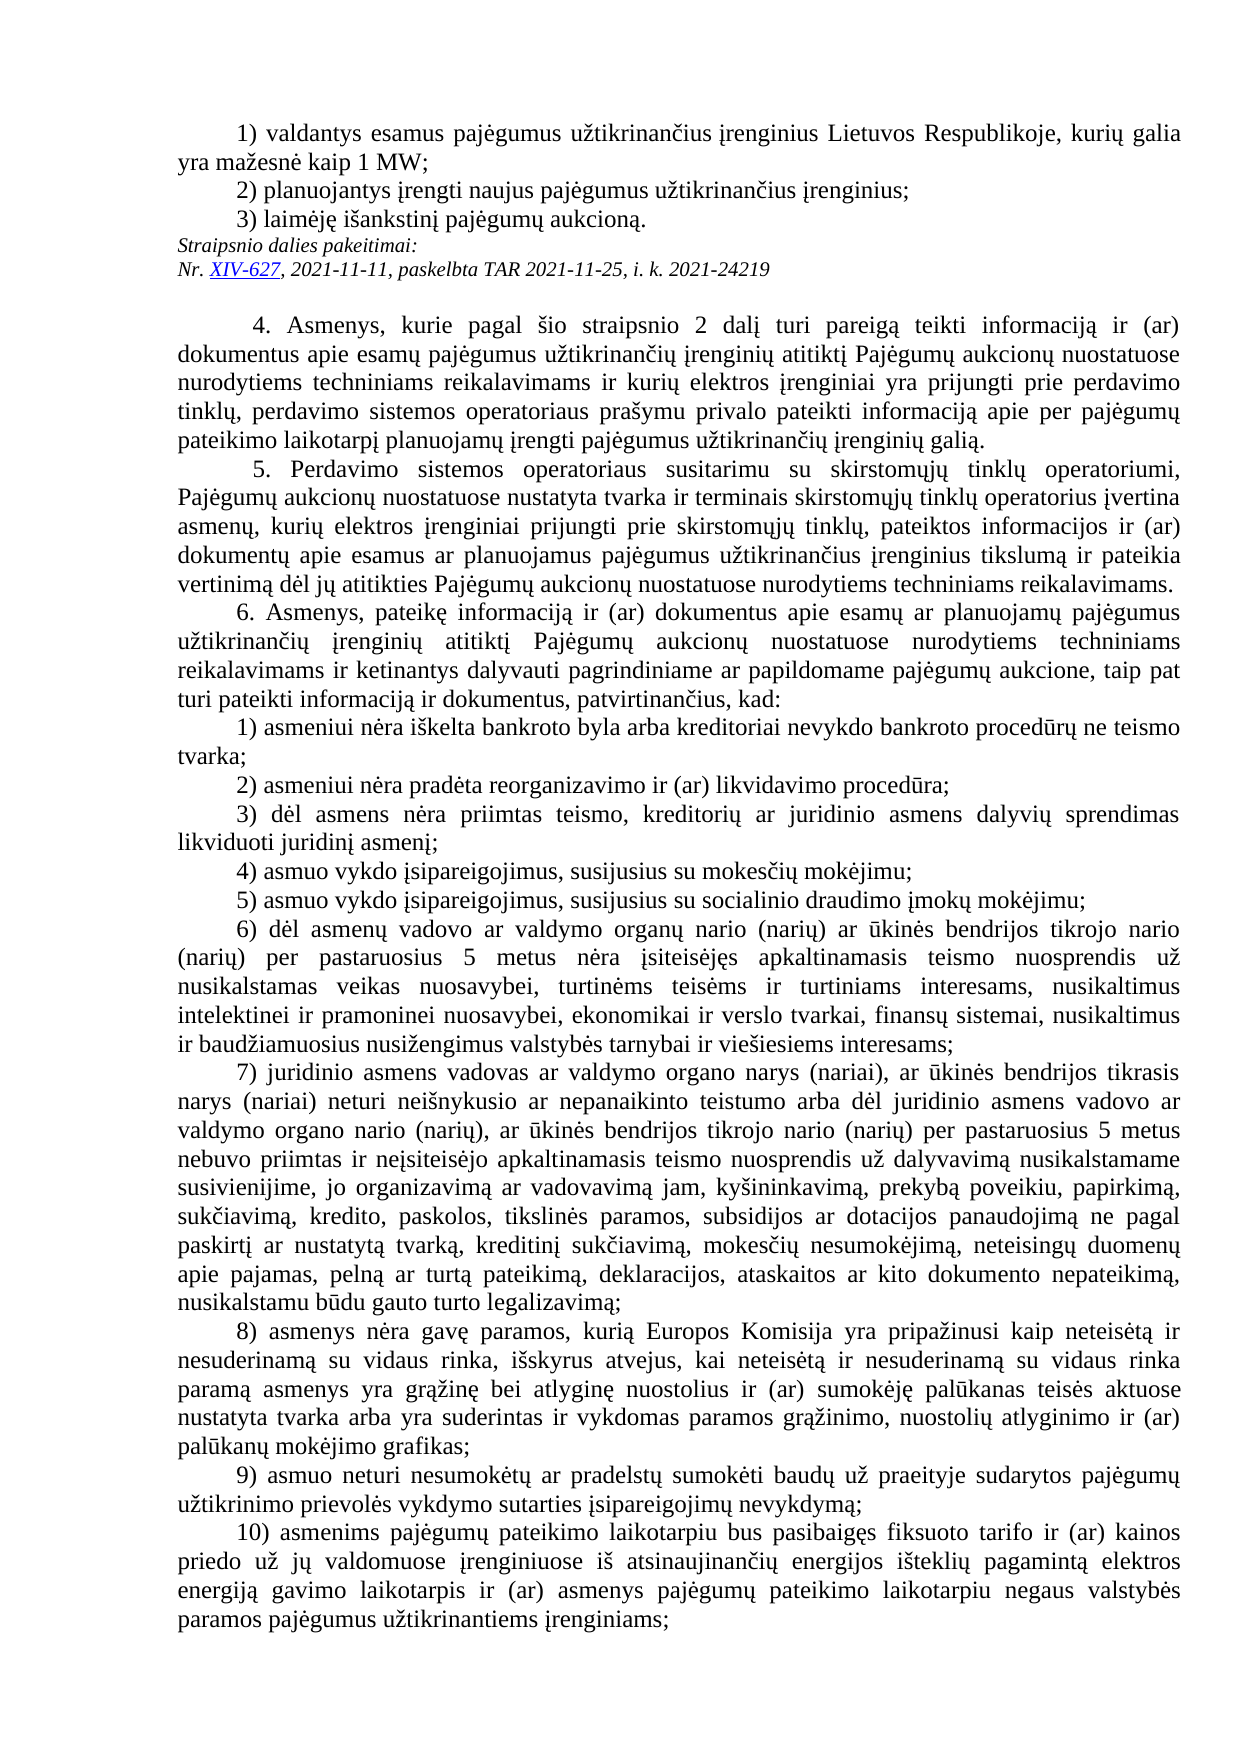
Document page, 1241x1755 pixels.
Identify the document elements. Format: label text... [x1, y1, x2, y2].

text 3) dėl asmens nėra priimtas teismo, kreditorių ar juridinio asmens dalyvių sprendimas likviduoti juridinį asmenį; [177, 799, 1181, 856]
text 5) asmuo vykdo įsipareigojimus, susijusius su socialinio draudimo įmokų mokėjimu; [177, 885, 1181, 914]
text 4) asmuo vykdo įsipareigojimus, susijusius su mokesčių mokėjimu; [177, 856, 1181, 885]
text 8) asmenys nėra gavę paramos, kurią Europos Komisija yra pripažinusi kaip neteisėtą ir nesuderinamą su vidaus rinka, išskyrus atvejus, kai neteisėtą ir nesuderinamą su vidaus rinka paramą asmenys yra grąžinę bei atlyginę nuostolius ir (ar) sumokėję palūkanas teisės aktuose nustatyta tvarka arba yra suderintas ir vykdomas paramos grąžinimo, nuostolių atlyginimo ir (ar) palūkanų mokėjimo grafikas; [177, 1316, 1181, 1460]
text 2) planuojantys įrengti naujus pajėgumus užtikrinančius įrenginius; [177, 176, 1181, 204]
text 7) juridinio asmens vadovas ar valdymo organo narys (nariai), ar ūkinės bendrijos tikrasis narys (nariai) neturi neišnykusio ar nepanaikinto teistumo arba dėl juridinio asmens vadovo ar valdymo organo nario (narių), ar ūkinės bendrijos tikrojo nario (narių) per pastaruosius 5 metus nebuvo priimtas ir neįsiteisėjo apkaltinamasis teismo nuosprendis už dalyvavimą nusikalstamame susivienijime, jo organizavimą ar vadovavimą jam, kyšininkavimą, prekybą poveikiu, papirkimą, sukčiavimą, kredito, paskolos, tikslinės paramos, subsidijos ar dotacijos panaudojimą ne pagal paskirtį ar nustatytą tvarką, kreditinį sukčiavimą, mokesčių nesumokėjimą, neteisingų duomenų apie pajamas, pelną ar turtą pateikimą, deklaracijos, ataskaitos ar kito dokumento nepateikimą, nusikalstamu būdu gauto turto legalizavimą; [177, 1057, 1181, 1316]
text Straipsnio dalies pakeitimai: [177, 233, 1181, 257]
text 6) dėl asmenų vadovo ar valdymo organų nario (narių) ar ūkinės bendrijos tikrojo nario (narių) per pastaruosius 5 metus nėra įsiteisėjęs apkaltinamasis teismo nuosprendis už nusikalstamas veikas nuosavybei, turtinėms teisėms ir turtiniams interesams, nusikaltimus intelektinei ir pramoninei nuosavybei, ekonomikai ir verslo tvarkai, finansų sistemai, nusikaltimus ir baudžiamuosius nusižengimus valstybės tarnybai ir viešiesiems interesams; [177, 914, 1181, 1057]
text 6. Asmenys, pateikę informaciją ir (ar) dokumentus apie esamų ar planuojamų pajėgumus užtikrinančių įrenginių atitiktį Pajėgumų aukcionų nuostatuose nurodytiems techniniams reikalavimams ir ketinantys dalyvauti pagrindiniame ar papildomame pajėgumų aukcione, taip pat turi pateikti informaciją ir dokumentus, patvirtinančius, kad: [177, 597, 1181, 712]
text 10) asmenims pajėgumų pateikimo laikotarpiu bus pasibaigęs fiksuoto tarifo ir (ar) kainos priedo už jų valdomuose įrenginiuose iš atsinaujinančių energijos išteklių pagamintą elektros energiją gavimo laikotarpis ir (ar) asmenys pajėgumų pateikimo laikotarpiu negaus valstybės paramos pajėgumus užtikrinantiems įrenginiams; [177, 1517, 1181, 1632]
text 1) valdantys esamus pajėgumus užtikrinančius įrenginius Lietuvos Respublikoje, kurių galia yra mažesnė kaip 1 MW; [177, 118, 1181, 176]
text 5. Perdavimo sistemos operatoriaus susitarimu su skirstomųjų tinklų operatoriumi, Pajėgumų aukcionų nuostatuose nustatyta tvarka ir terminais skirstomųjų tinklų operatorius įvertina asmenų, kurių elektros įrenginiai prijungti prie skirstomųjų tinklų, pateiktos informacijos ir (ar) dokumentų apie esamus ar planuojamus pajėgumus užtikrinančius įrenginius tikslumą ir pateikia vertinimą dėl jų atitikties Pajėgumų aukcionų nuostatuose nurodytiems techniniams reikalavimams. [177, 454, 1181, 597]
text 4. Asmenys, kurie pagal šio straipsnio 2 dalį turi pareigą teikti informaciją ir (ar) dokumentus apie esamų pajėgumus užtikrinančių įrenginių atitiktį Pajėgumų aukcionų nuostatuose nurodytiems techniniams reikalavimams ir kurių elektros įrenginiai yra prijungti prie perdavimo tinklų, perdavimo sistemos operatoriaus prašymu privalo pateikti informaciją apie per pajėgumų pateikimo laikotarpį planuojamų įrengti pajėgumus užtikrinančių įrenginių galią. [177, 310, 1181, 454]
text Nr. XIV-627, 2021-11-11, paskelbta TAR 2021-11-25, i. k. 2021-24219 [177, 257, 1181, 281]
text 9) asmuo neturi nesumokėtų ar pradelstų sumokėti baudų už praeityje sudarytos pajėgumų užtikrinimo prievolės vykdymo sutarties įsipareigojimų nevykdymą; [177, 1460, 1181, 1517]
text 3) laimėję išankstinį pajėgumų aukcioną. [177, 204, 1181, 233]
text 1) asmeniui nėra iškelta bankroto byla arba kreditoriai nevykdo bankroto procedūrų ne teismo tvarka; [177, 712, 1181, 770]
text 2) asmeniui nėra pradėta reorganizavimo ir (ar) likvidavimo procedūra; [177, 770, 1181, 799]
